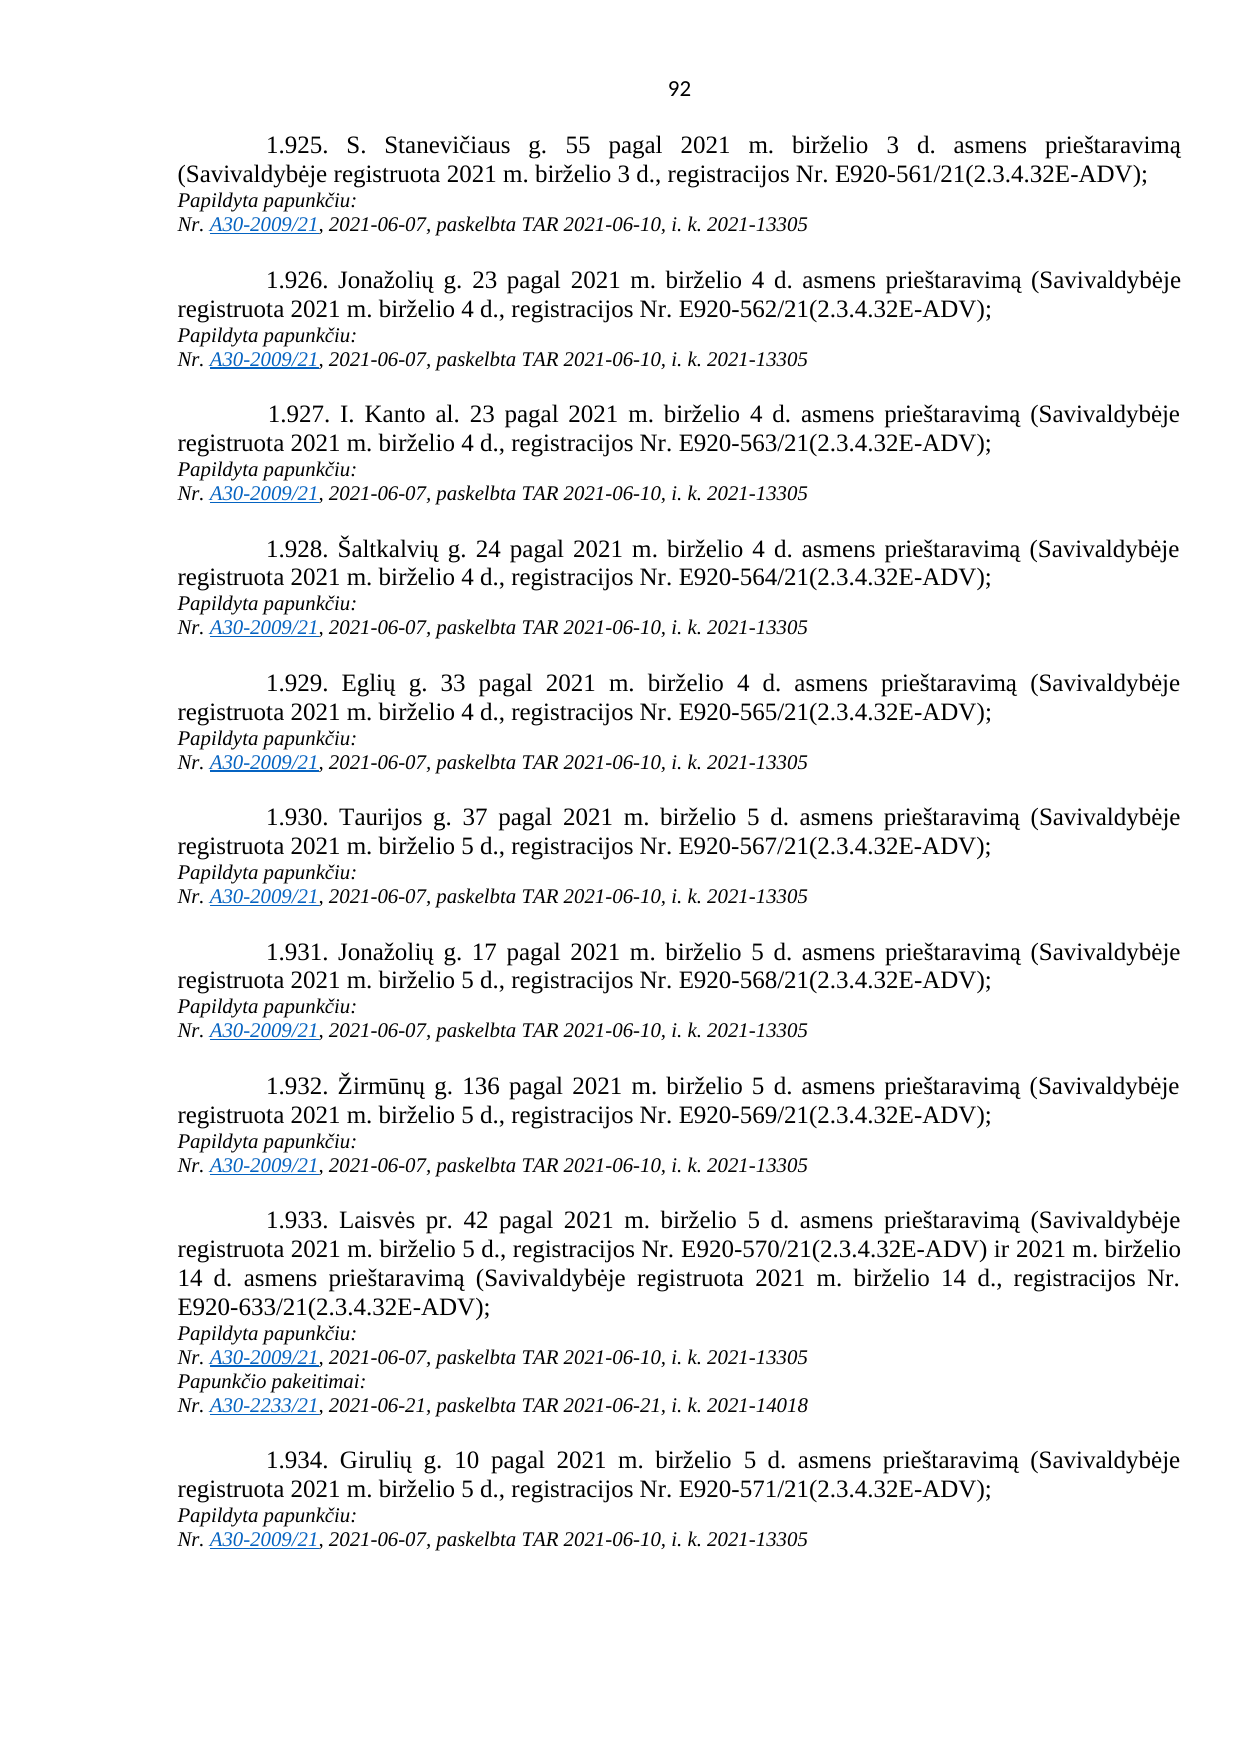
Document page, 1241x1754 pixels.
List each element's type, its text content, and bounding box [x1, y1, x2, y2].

text 1.929. Eglių g. 33 pagal 2021 m. birželio 4 d. asmens prieštaravimą (Savivaldybėje registruota 2021 m. birželio 4 d., registracijos Nr. E920-565/21(2.3.4.32E-ADV); [177, 668, 1181, 726]
text Nr. A30-2009/21, 2021-06-07, paskelbta TAR 2021-06-10, i. k. 2021-13305 [177, 1527, 1181, 1551]
text Papunkčio pakeitimai: [177, 1369, 1181, 1393]
text 1.928. Šaltkalvių g. 24 pagal 2021 m. birželio 4 d. asmens prieštaravimą (Savivaldybėje registruota 2021 m. birželio 4 d., registracijos Nr. E920-564/21(2.3.4.32E-ADV); [177, 534, 1181, 591]
text Papildyta papunkčiu: [177, 1129, 1181, 1153]
text Nr. A30-2009/21, 2021-06-07, paskelbta TAR 2021-06-10, i. k. 2021-13305 [177, 1153, 1181, 1177]
text Papildyta papunkčiu: [177, 994, 1181, 1018]
text Papildyta papunkčiu: [177, 1503, 1181, 1527]
text Papildyta papunkčiu: [177, 726, 1181, 750]
text Papildyta papunkčiu: [177, 860, 1181, 884]
text Nr. A30-2009/21, 2021-06-07, paskelbta TAR 2021-06-10, i. k. 2021-13305 [177, 615, 1181, 639]
text 1.927. I. Kanto al. 23 pagal 2021 m. birželio 4 d. asmens prieštaravimą (Savivaldybėje registruota 2021 m. birželio 4 d., registracijos Nr. E920-563/21(2.3.4.32E-ADV); [177, 399, 1181, 457]
text Nr. A30-2009/21, 2021-06-07, paskelbta TAR 2021-06-10, i. k. 2021-13305 [177, 347, 1181, 371]
text 1.925. S. Stanevičiaus g. 55 pagal 2021 m. birželio 3 d. asmens prieštaravimą (Savivaldybėje registruota 2021 m. birželio 3 d., registracijos Nr. E920-561/21(2.3.4.32E-ADV); [177, 131, 1181, 188]
text Nr. A30-2009/21, 2021-06-07, paskelbta TAR 2021-06-10, i. k. 2021-13305 [177, 481, 1181, 505]
text Papildyta papunkčiu: [177, 591, 1181, 615]
text Papildyta papunkčiu: [177, 457, 1181, 481]
text 1.932. Žirmūnų g. 136 pagal 2021 m. birželio 5 d. asmens prieštaravimą (Savivaldybėje registruota 2021 m. birželio 5 d., registracijos Nr. E920-569/21(2.3.4.32E-ADV); [177, 1071, 1181, 1129]
text 1.926. Jonažolių g. 23 pagal 2021 m. birželio 4 d. asmens prieštaravimą (Savivaldybėje registruota 2021 m. birželio 4 d., registracijos Nr. E920-562/21(2.3.4.32E-ADV); [177, 265, 1181, 322]
text 1.934. Girulių g. 10 pagal 2021 m. birželio 5 d. asmens prieštaravimą (Savivaldybėje registruota 2021 m. birželio 5 d., registracijos Nr. E920-571/21(2.3.4.32E-ADV); [177, 1446, 1181, 1503]
text Nr. A30-2009/21, 2021-06-07, paskelbta TAR 2021-06-10, i. k. 2021-13305 [177, 212, 1181, 236]
text Papildyta papunkčiu: [177, 322, 1181, 347]
text Nr. A30-2009/21, 2021-06-07, paskelbta TAR 2021-06-10, i. k. 2021-13305 [177, 750, 1181, 774]
text Nr. A30-2009/21, 2021-06-07, paskelbta TAR 2021-06-10, i. k. 2021-13305 [177, 884, 1181, 908]
text Nr. A30-2009/21, 2021-06-07, paskelbta TAR 2021-06-10, i. k. 2021-13305 [177, 1018, 1181, 1042]
text Papildyta papunkčiu: [177, 188, 1181, 212]
text Papildyta papunkčiu: [177, 1321, 1181, 1345]
text 1.931. Jonažolių g. 17 pagal 2021 m. birželio 5 d. asmens prieštaravimą (Savivaldybėje registruota 2021 m. birželio 5 d., registracijos Nr. E920-568/21(2.3.4.32E-ADV); [177, 937, 1181, 994]
text Nr. A30-2233/21, 2021-06-21, paskelbta TAR 2021-06-21, i. k. 2021-14018 [177, 1393, 1181, 1417]
text Nr. A30-2009/21, 2021-06-07, paskelbta TAR 2021-06-10, i. k. 2021-13305 [177, 1345, 1181, 1369]
text 1.933. Laisvės pr. 42 pagal 2021 m. birželio 5 d. asmens prieštaravimą (Savivaldybėje registruota 2021 m. birželio 5 d., registracijos Nr. E920-570/21(2.3.4.32E-ADV) ir 2021 m. birželio 14 d. asmens prieštaravimą (Savivaldybėje registruota 2021 m. birželio 14 d., registracijos Nr. E920-633/21(2.3.4.32E-ADV); [177, 1206, 1181, 1321]
text 1.930. Taurijos g. 37 pagal 2021 m. birželio 5 d. asmens prieštaravimą (Savivaldybėje registruota 2021 m. birželio 5 d., registracijos Nr. E920-567/21(2.3.4.32E-ADV); [177, 802, 1181, 860]
